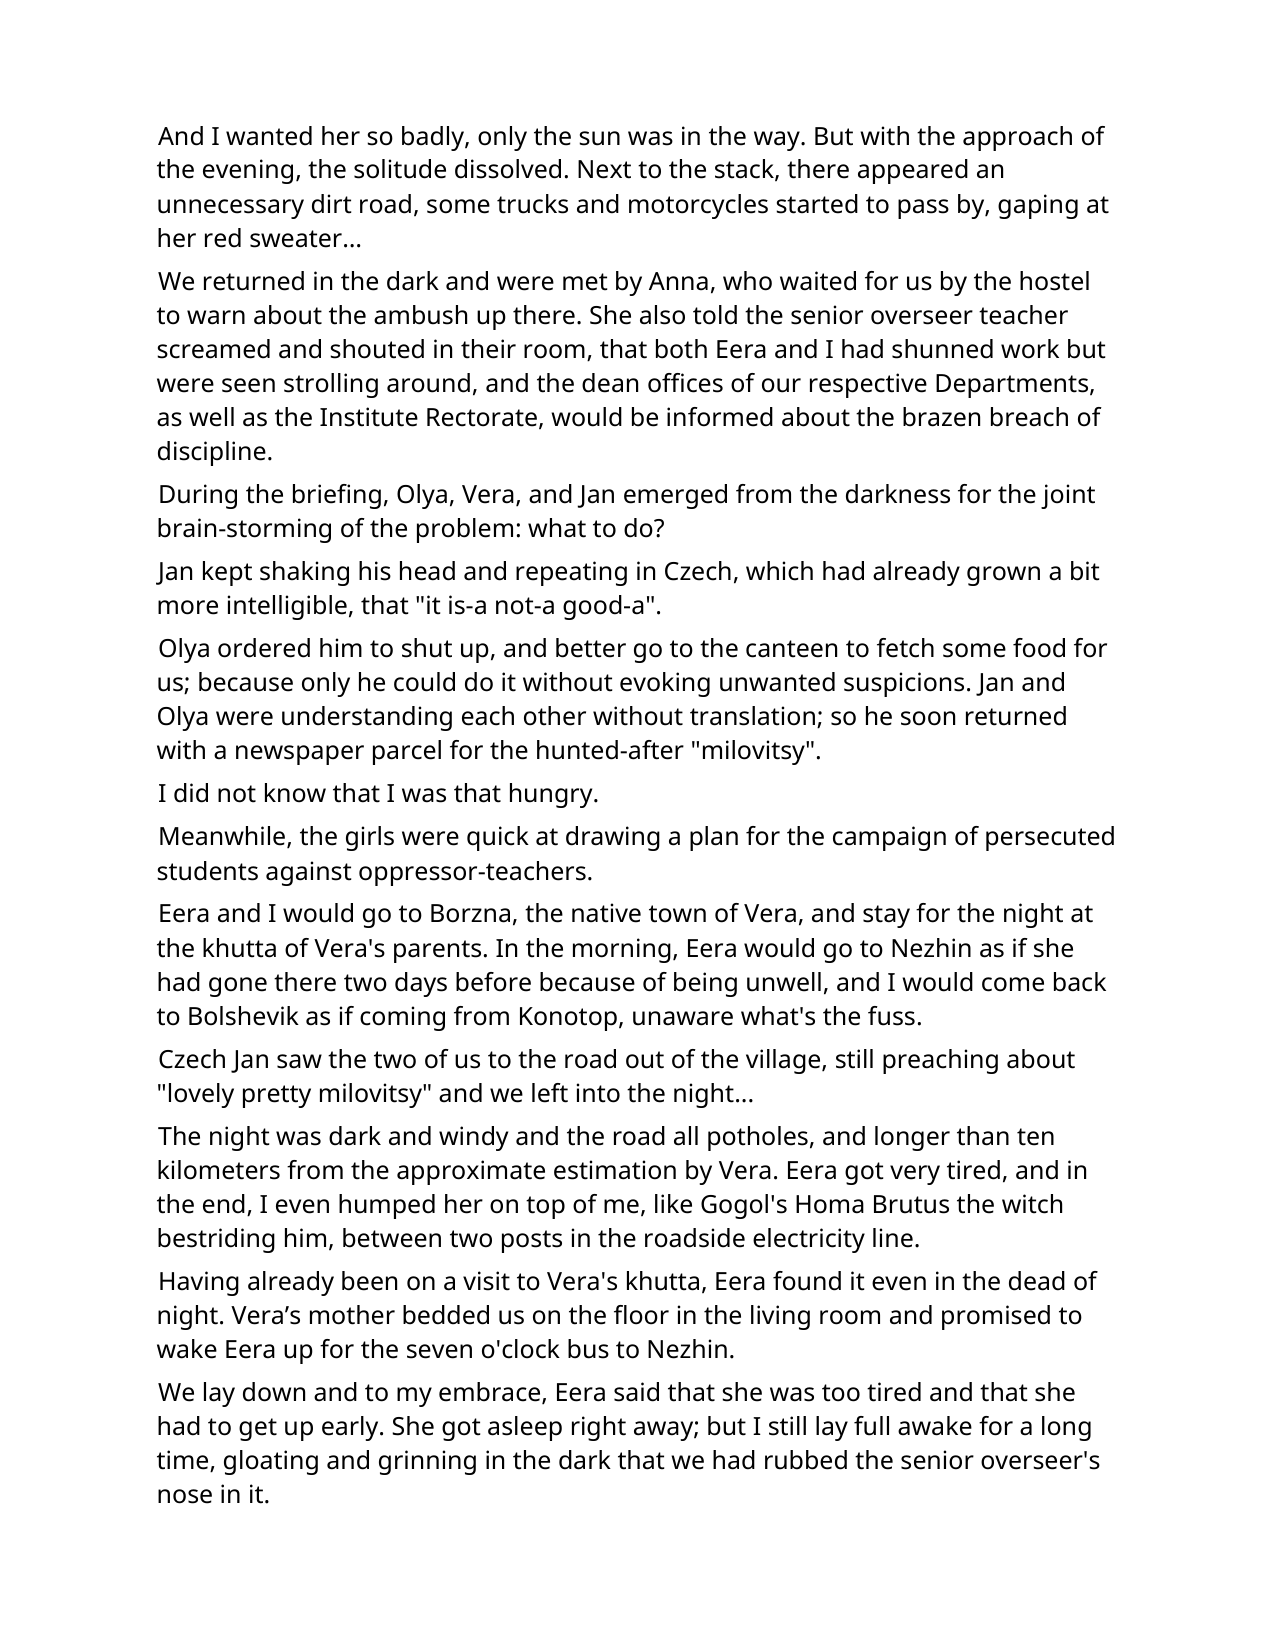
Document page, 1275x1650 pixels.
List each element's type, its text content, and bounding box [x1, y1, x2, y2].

text Meanwhile, the girls were quick at drawing a plan for the campaign of persecuted students against oppressor-teachers. [156, 819, 1118, 887]
text Eera and I would go to Borzna, the native town of Vera, and stay for the night at the khutta of Vera's parents. In the morning, Eera would go to Nezhin as if she had gone there two days before because of being unwell, and I would come back to Bolshevik as if coming from Konotop, unaware what's the fuss. [156, 896, 1118, 1032]
text We lay down and to my embrace, Eera said that she was too tired and that she had to get up early. She got asleep right away; but I still lay full awake for a long time, gloating and grinning in the dark that we had rubbed the senior overseer's nose in it. [156, 1375, 1118, 1511]
text We returned in the dark and were met by Anna, who waited for us by the hostel to warn about the ambush up there. She also told the senior overseer teacher screamed and shouted in their room, that both Eera and I had shunned work but were seen strolling around, and the dean offices of our respective Departments, as well as the Institute Rectorate, would be informed about the brazen breach of discipline. [156, 263, 1118, 468]
text Czech Jan saw the two of us to the road out of the village, still preaching about "lovely pretty milovitsy" and we left into the night... [156, 1041, 1118, 1109]
text Having already been on a visit to Vera's khutta, Eera found it even in the dead of night. Vera’s mother bedded us on the floor in the living room and promised to wake Eera up for the seven o'clock bus to Nezhin. [156, 1264, 1118, 1366]
text I did not know that I was that hungry. [156, 776, 1118, 810]
text And I wanted her so badly, only the sun was in the way. But with the approach of the evening, the solitude dissolved. Next to the stack, there appeared an unnecessary dirt road, some trucks and motorcycles started to pass by, gaping at her red sweater… [156, 118, 1118, 254]
text Jan kept shaking his head and repeating in Czech, which had already grown a bit more intelligible, that "it is-a not-a good-a". [156, 554, 1118, 622]
text Olya ordered him to shut up, and better go to the canteen to fetch some food for us; because only he could do it without evoking unwanted suspicions. Jan and Olya were understanding each other without translation; so he soon returned with a newspaper parcel for the hunted-after "milovitsy". [156, 631, 1118, 767]
text The night was dark and windy and the road all potholes, and longer than ten kilometers from the approximate estimation by Vera. Eera got very tired, and in the end, I even humped her on top of me, like Gogol's Homa Brutus the witch bestriding him, between two posts in the roadside electricity line. [156, 1118, 1118, 1255]
text During the briefing, Olya, Vera, and Jan emerged from the darkness for the joint brain-storming of the problem: what to do? [156, 477, 1118, 545]
